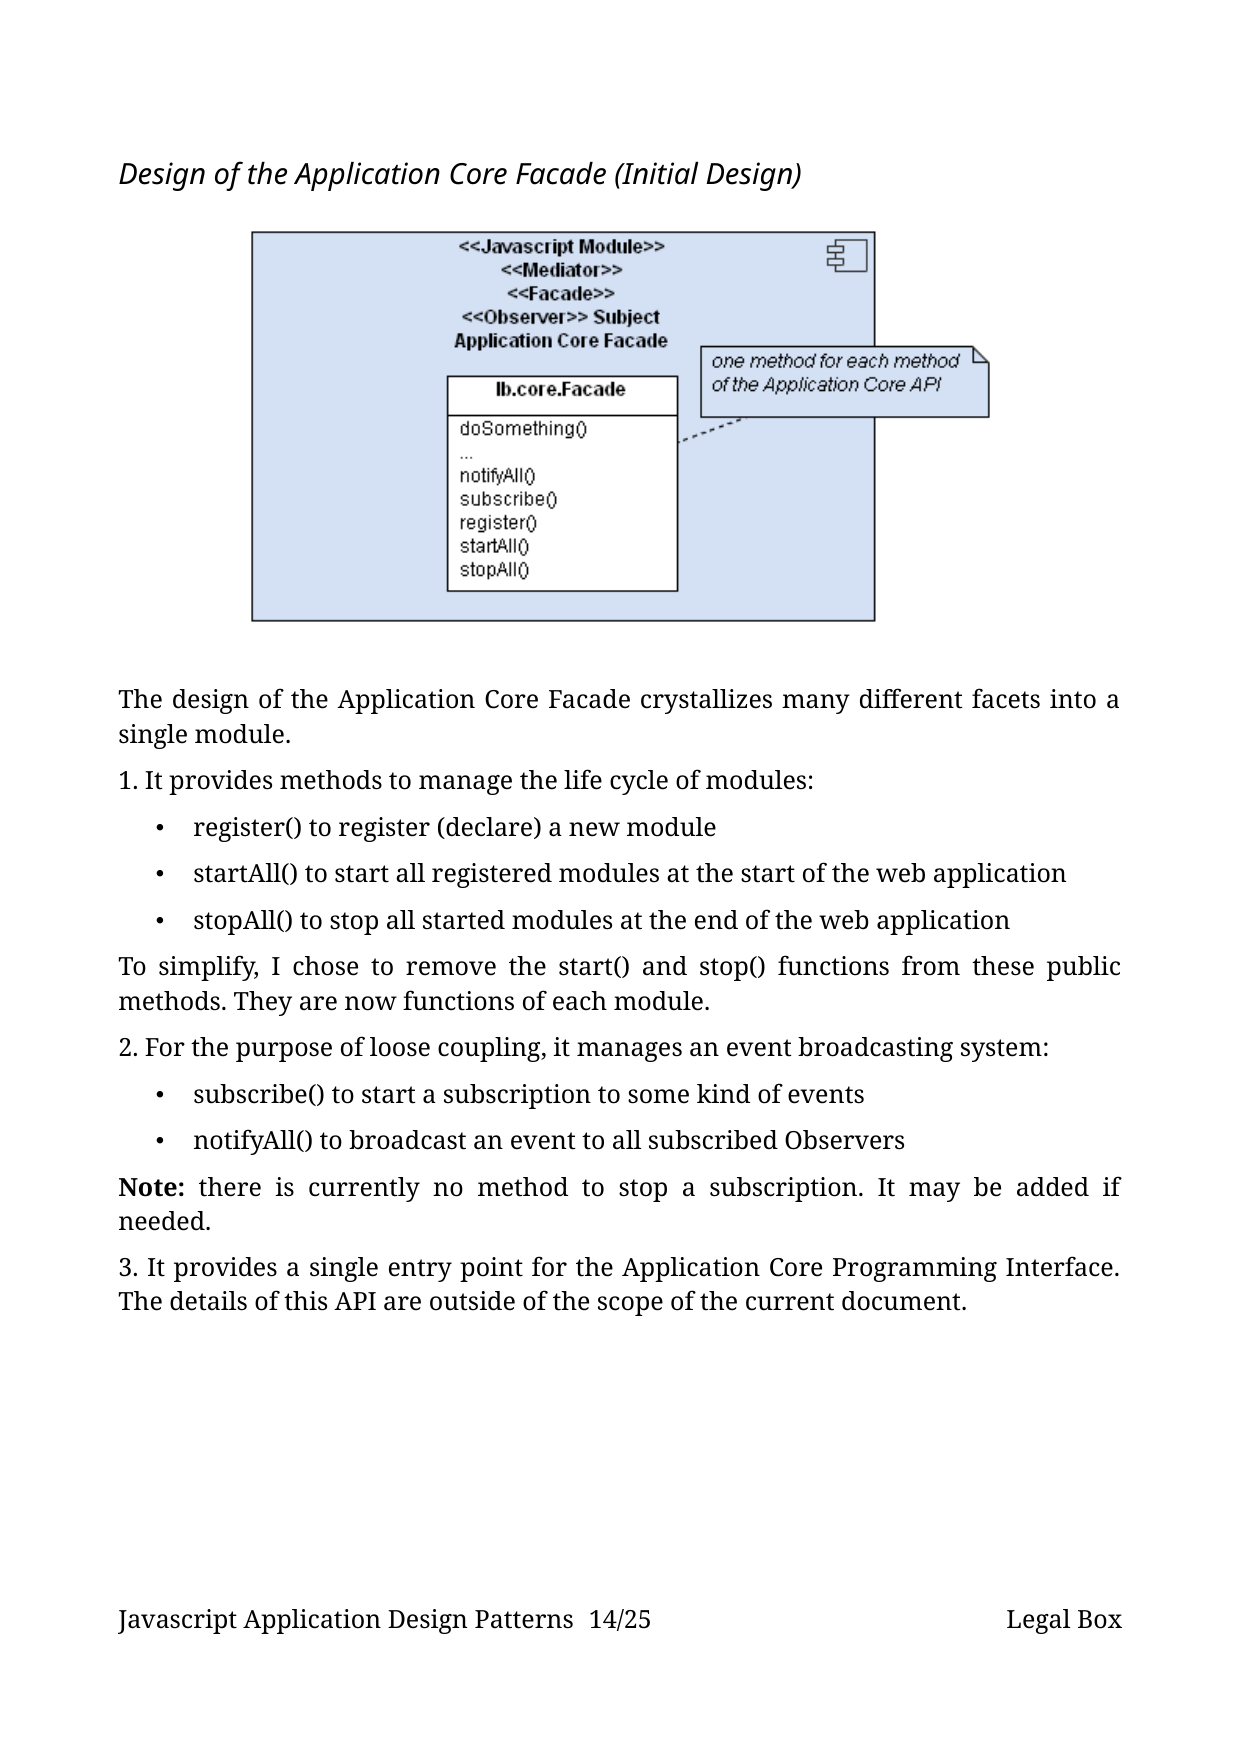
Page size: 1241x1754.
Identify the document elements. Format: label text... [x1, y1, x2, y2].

text Note: there is currently no method to stop a subscription. It may be added if needed. [118, 1169, 1122, 1237]
list notifyAll() to broadcast an event to all subscribed Observers [156, 1123, 1122, 1157]
list stopAll() to stop all started modules at the end of the web application [156, 902, 1122, 937]
list startAll() to start all registered modules at the start of the web application [156, 856, 1122, 890]
text The design of the Application Core Facade crystallizes many different facets into a single module. [118, 682, 1122, 750]
text 3. It provides a single entry point for the Application Core Programming Interface. The details of this API are outside of the scope of the current document. [118, 1250, 1122, 1318]
text 1. It provides methods to manage the life cycle of modules: [118, 763, 1122, 797]
picture [236, 216, 1004, 636]
list register() to register (declare) a new module [156, 809, 1122, 843]
subtitle Design of the Application Core Facade (Initial Design) [118, 153, 1122, 193]
text 2. For the purpose of loose coupling, it manages an event broadcasting system: [118, 1030, 1122, 1064]
text To simplify, I chose to remove the start() and stop() functions from these public methods. They are now functions of each module. [118, 949, 1122, 1017]
list subscribe() to start a subscription to some kind of events [156, 1076, 1122, 1110]
